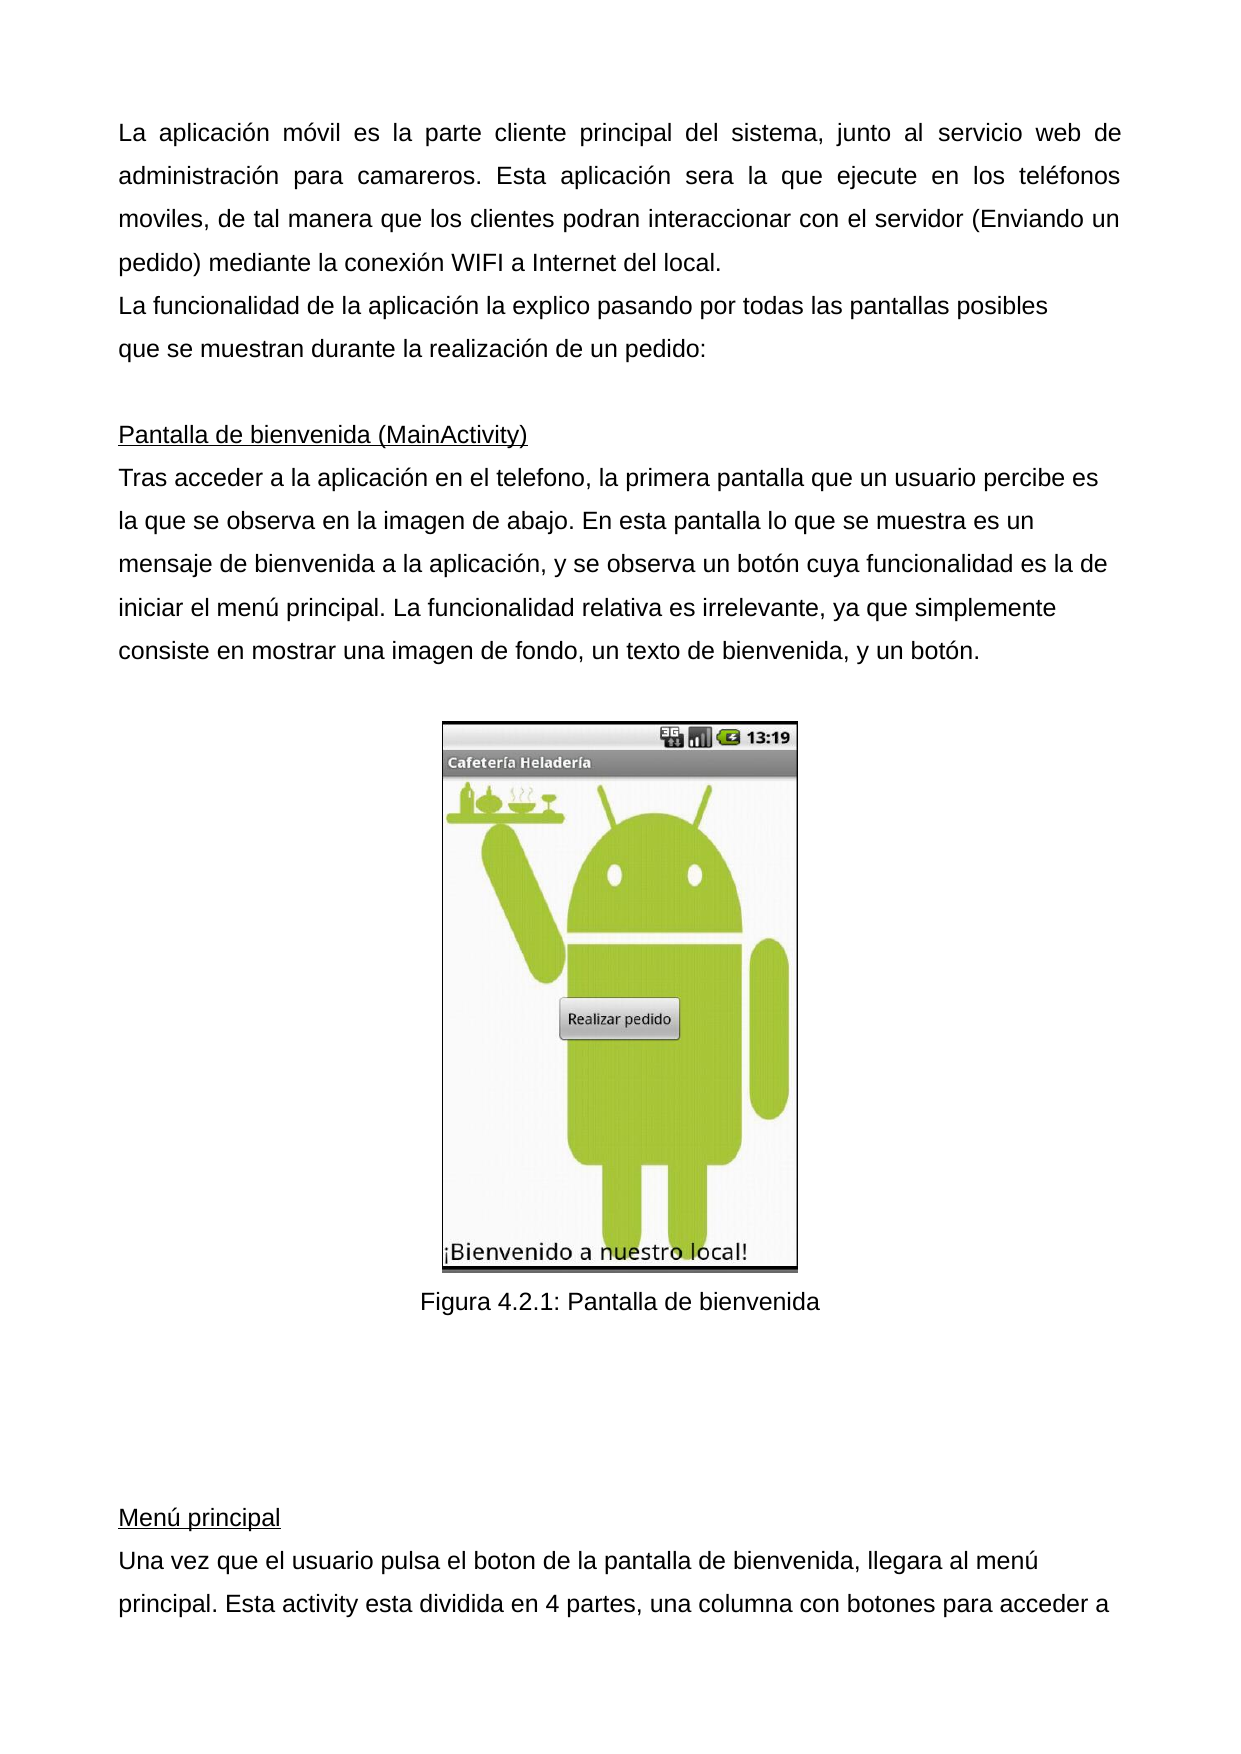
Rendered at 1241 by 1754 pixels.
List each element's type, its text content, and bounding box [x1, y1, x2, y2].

text Menú principal [118, 1503, 1122, 1531]
text que se muestran durante la realización de un pedido: [118, 334, 1122, 362]
text Tras acceder a la aplicación en el telefono, la primera pantalla que un usuario percibe es la que se observa en la imagen de abajo. En esta pantalla lo que se muestra es un mensaje de bienvenida a la aplicación, y se observa un botón cuya funcionalidad es la de iniciar el menú principal. La funcionalidad relativa es irrelevante, ya que simplemente consiste en mostrar una imagen de fondo, un texto de bienvenida, y un botón. [118, 463, 1122, 664]
text Figura 4.2.1: Pantalla de bienvenida [118, 1273, 1122, 1316]
text La funcionalidad de la aplicación la explico pasando por todas las pantallas posibles [118, 291, 1122, 319]
text Una vez que el usuario pulsa el boton de la pantalla de bienvenida, llegara al menú principal. Esta activity esta dividida en 4 partes, una columna con botones para acceder a [118, 1546, 1122, 1618]
text Pantalla de bienvenida (MainActivity) [118, 420, 1122, 449]
picture [442, 721, 798, 1273]
text La aplicación móvil es la parte cliente principal del sistema, junto al servicio web de administración para camareros. Esta aplicación sera la que ejecute en los teléfonos moviles, de tal manera que los clientes podran interaccionar con el servidor (Enviando un pedido) mediante la conexión WIFI a Internet del local. [118, 118, 1122, 276]
